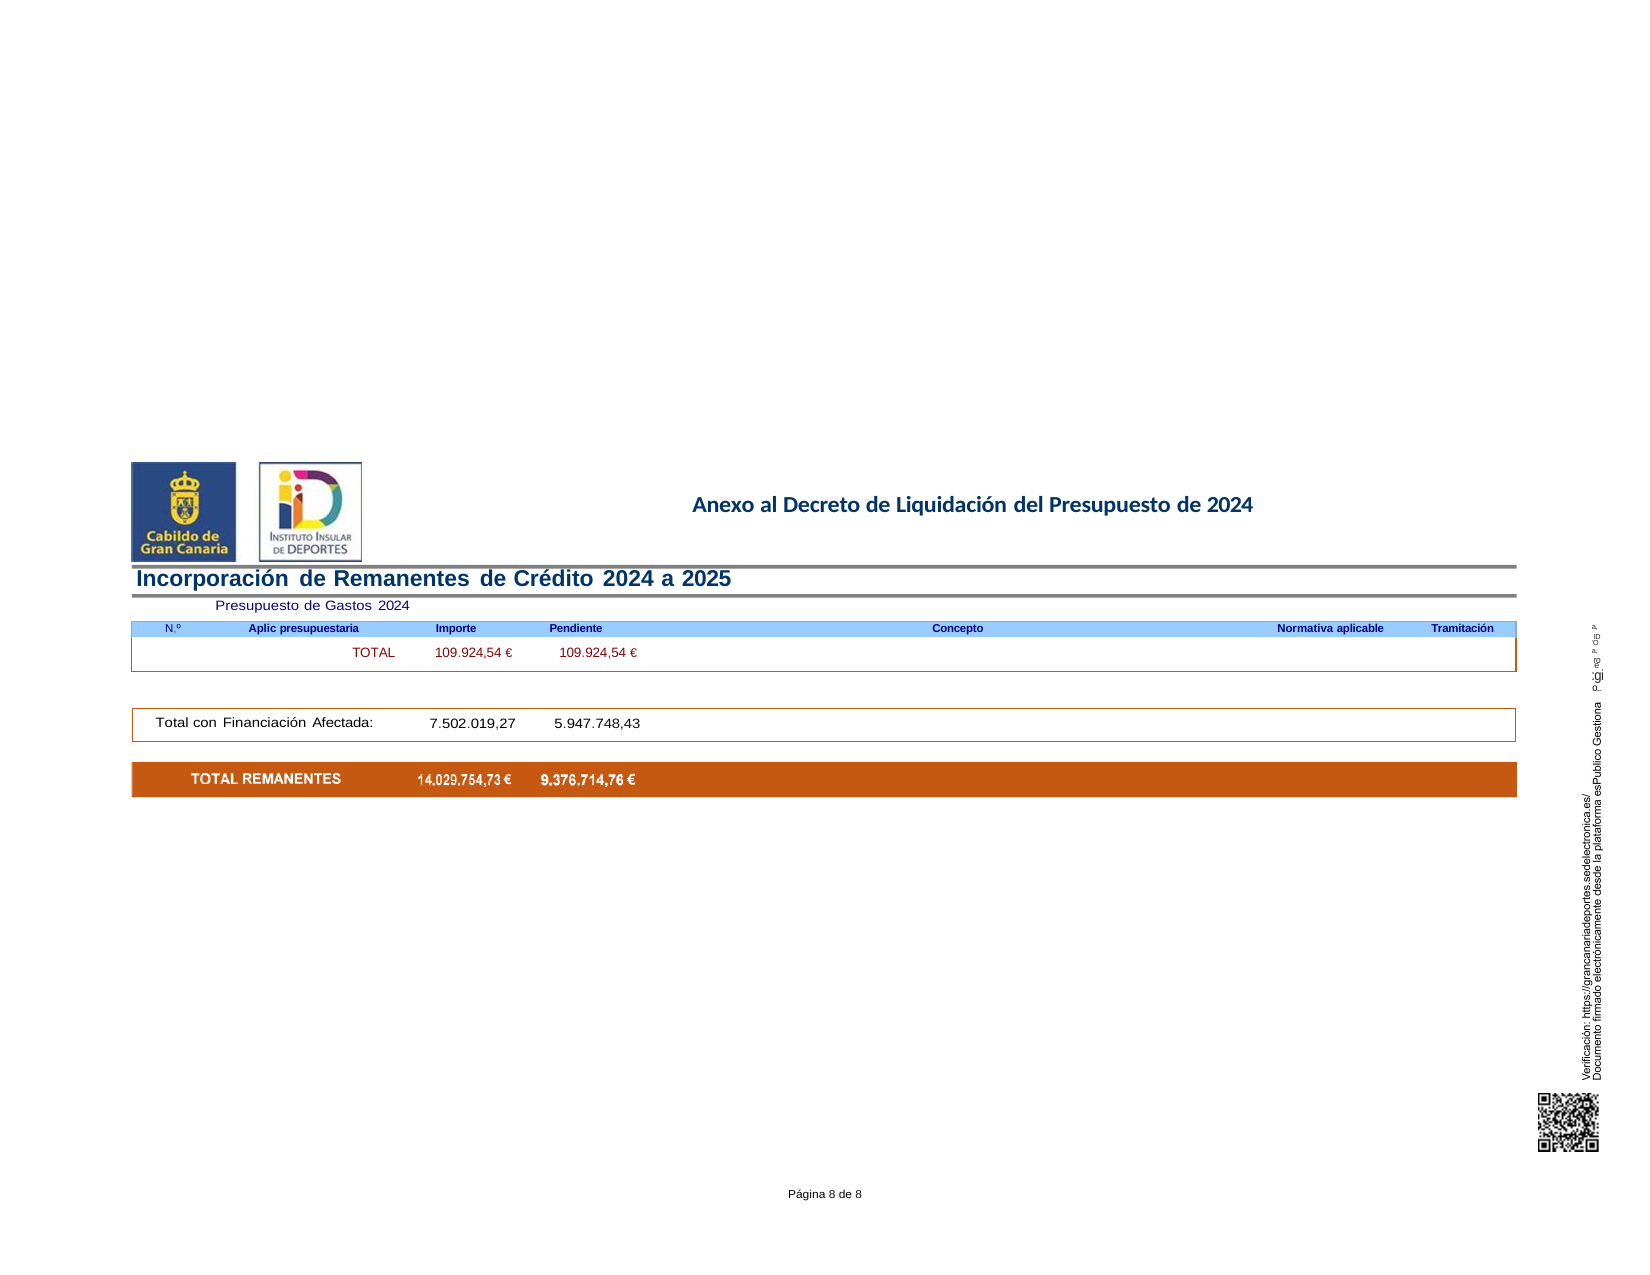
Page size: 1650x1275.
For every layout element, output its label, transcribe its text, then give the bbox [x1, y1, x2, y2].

text a, [1592, 623, 1621, 631]
table_cell TOTAL 109.924,54 € 109.924,54 € [132, 638, 1515, 671]
text o.. [1592, 683, 1621, 693]
text a, [1592, 647, 1621, 655]
text Incorporación de Remanentes de Crédito 2024 a 2025 [136, 569, 742, 591]
text [125, 621, 1523, 674]
text :gi [1591, 671, 1621, 683]
text Presupuesto de Gastos 2024 [215, 598, 742, 613]
text Página 8 de 8 [118, 1188, 1533, 1201]
table_header N,º Aplic presupuestaria Importe Pendiente Concepto Normativa aplicable Tramitación [132, 622, 1515, 637]
text Total con Financiación Afectada: 7.502.019,27 5.947.748,43 [155, 715, 1515, 732]
text ID 'O [1592, 634, 1602, 647]
text [133, 709, 1515, 741]
text ro e [1594, 659, 1602, 671]
